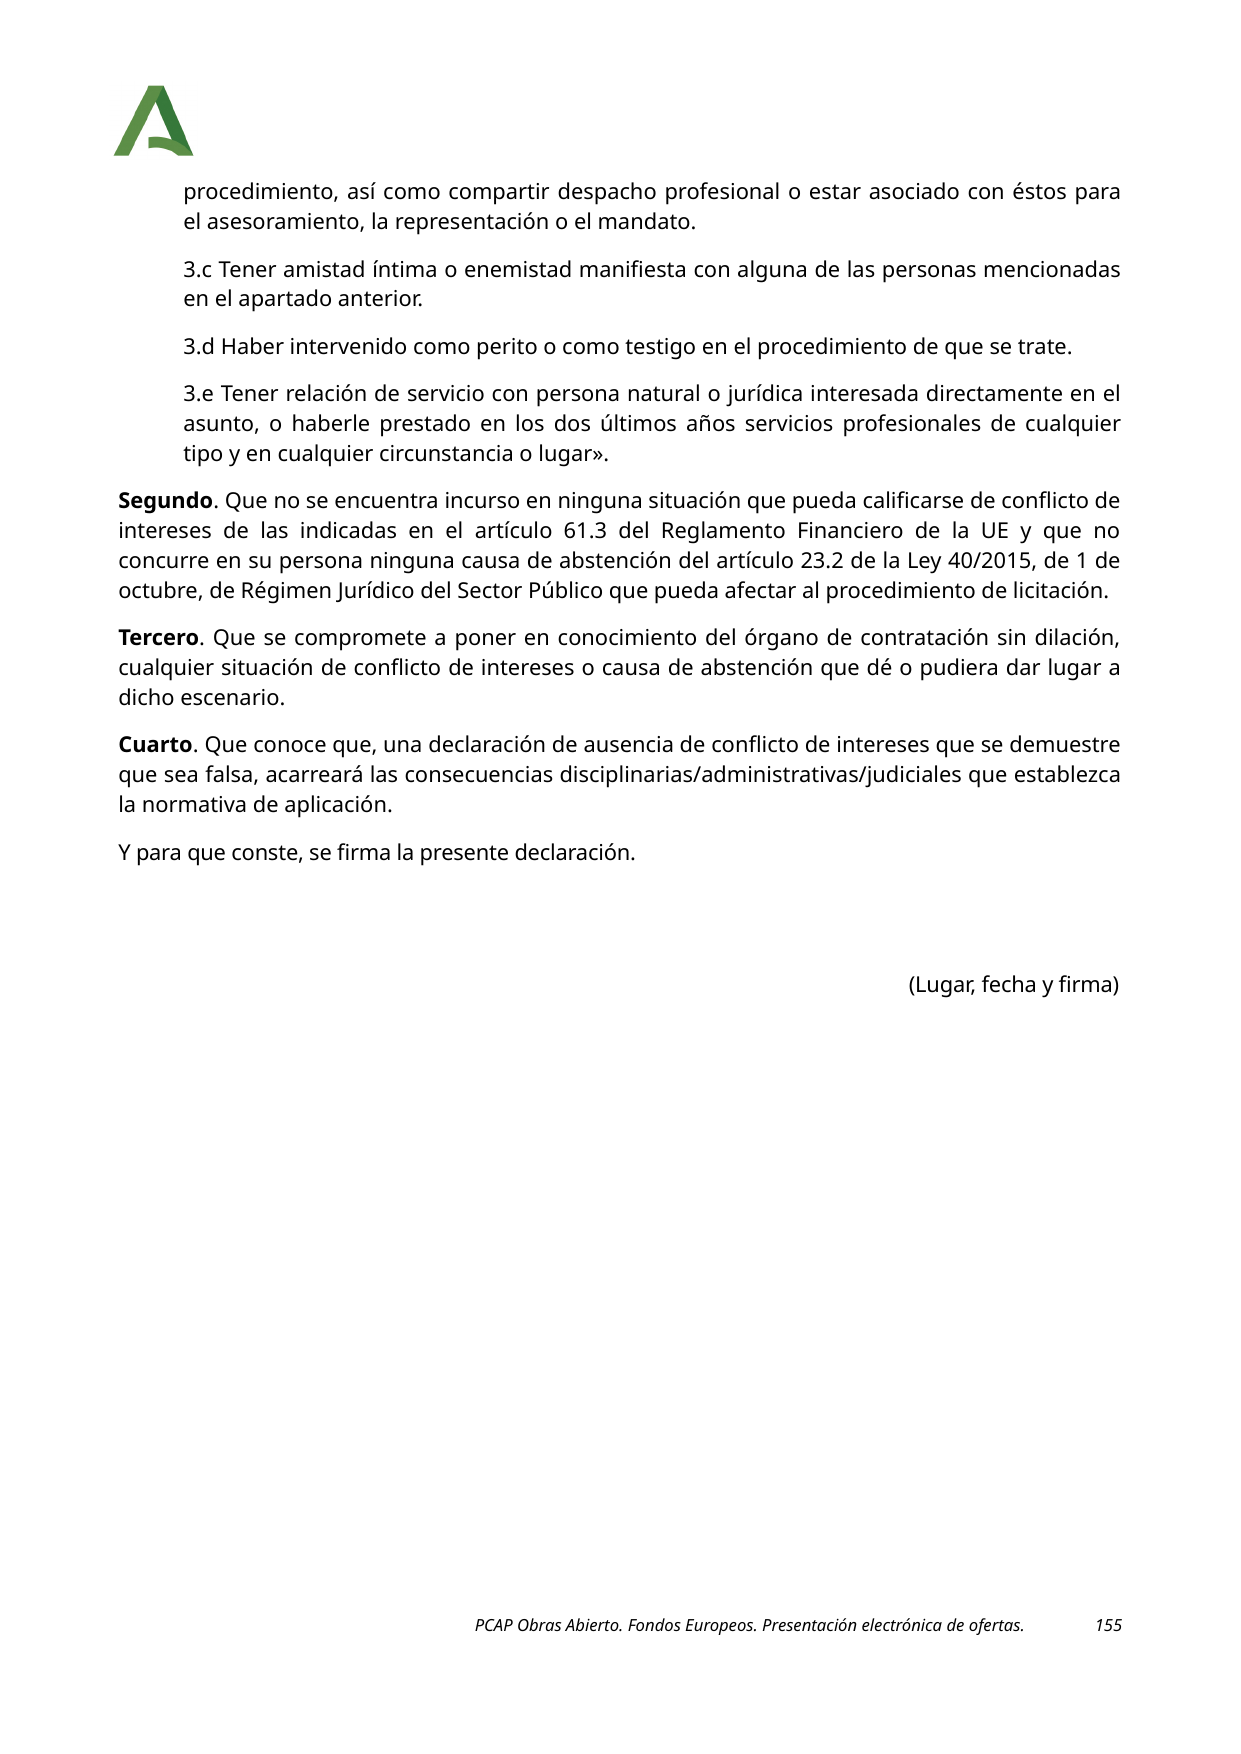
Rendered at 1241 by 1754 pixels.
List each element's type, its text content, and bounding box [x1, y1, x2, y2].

text 3.e Tener relación de servicio con persona natural o jurídica interesada directamente en el asunto, o haberle prestado en los dos últimos años servicios profesionales de cualquier tipo y en cualquier circunstancia o lugar». [183, 378, 1122, 468]
picture [109, 81, 198, 160]
text Segundo. Que no se encuentra incurso en ninguna situación que pueda calificarse de conflicto de intereses de las indicadas en el artículo 61.3 del Reglamento Financiero de la UE y que no concurre en su persona ninguna causa de abstención del artículo 23.2 de la Ley 40/2015, de 1 de octubre, de Régimen Jurídico del Sector Público que pueda afectar al procedimiento de licitación. [118, 486, 1122, 605]
text Cuarto. Que conoce que, una declaración de ausencia de conflicto de intereses que se demuestre que sea falsa, acarreará las consecuencias disciplinarias/administrativas/judiciales que establezca la normativa de aplicación. [118, 729, 1122, 819]
text Y para que conste, se firma la presente declaración. [118, 837, 1122, 866]
text Tercero. Que se compromete a poner en conocimiento del órgano de contratación sin dilación, cualquier situación de conflicto de intereses o causa de abstención que dé o pudiera dar lugar a dicho escenario. [118, 622, 1122, 712]
text 3.d Haber intervenido como perito o como testigo en el procedimiento de que se trate. [183, 331, 1122, 361]
text procedimiento, así como compartir despacho profesional o estar asociado con éstos para el asesoramiento, la representación o el mandato. [183, 176, 1122, 236]
text 3.c Tener amistad íntima o enemistad manifiesta con alguna de las personas mencionadas en el apartado anterior. [183, 254, 1122, 313]
text (Lugar, fecha y firma) [118, 967, 1122, 1002]
